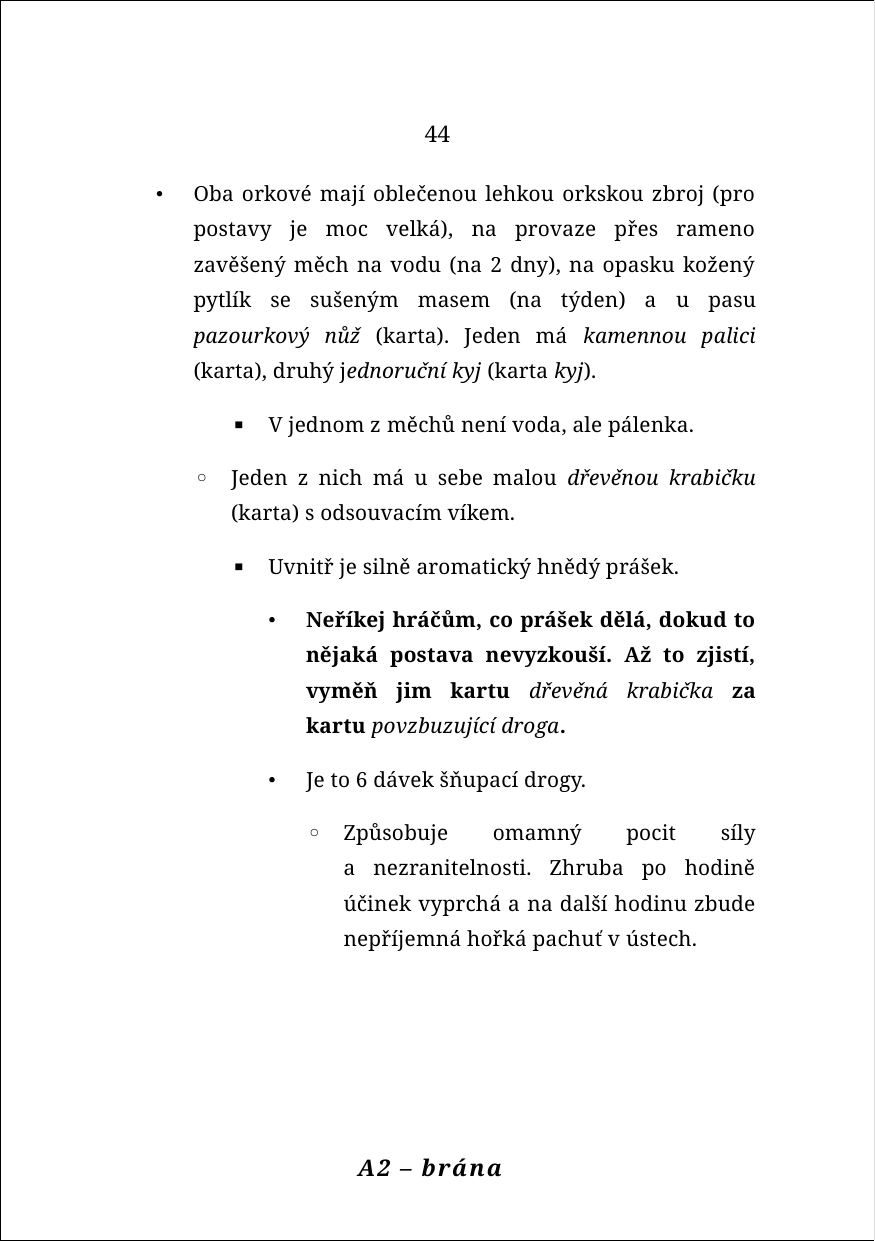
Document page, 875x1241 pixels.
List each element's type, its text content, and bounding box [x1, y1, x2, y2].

list Způsobuje omamný pocit síly a⁠ nezranitelnosti. Zhruba po hodině účinek vyprchá a⁠ na další hodinu zbude nepříjemná hořká pachuť v⁠ ústech. [306, 818, 756, 953]
list Jeden z⁠ nich má u⁠ sebe malou dřevěnou krabičku (karta) s⁠ odsouvacím víkem. [193, 463, 756, 527]
list Je to 6 dávek šňupací drogy. [268, 765, 756, 793]
list Oba orkové mají oblečenou lehkou orkskou zbroj (pro postavy je moc velká), na provaze přes rameno zavěšený měch na vodu (na 2 dny), na opasku kožený pytlík se sušeným masem (na týden) a⁠ u⁠ pasu pazourkový nůž (karta). Jeden má kamennou palici (karta), druhý jednoruční kyj (karta kyj). [156, 179, 756, 385]
list Neříkej hráčům, co prášek dělá, dokud to nějaká postava nevyzkouší. Až to zjistí, vyměň jim kartu dřevěná krabička za kartu povzbuzující droga. [268, 605, 756, 740]
list V⁠ jednom z⁠ měchů není voda, ale pálenka. [231, 410, 756, 438]
list Uvnitř je silně aromatický hnědý prášek. [231, 552, 756, 580]
